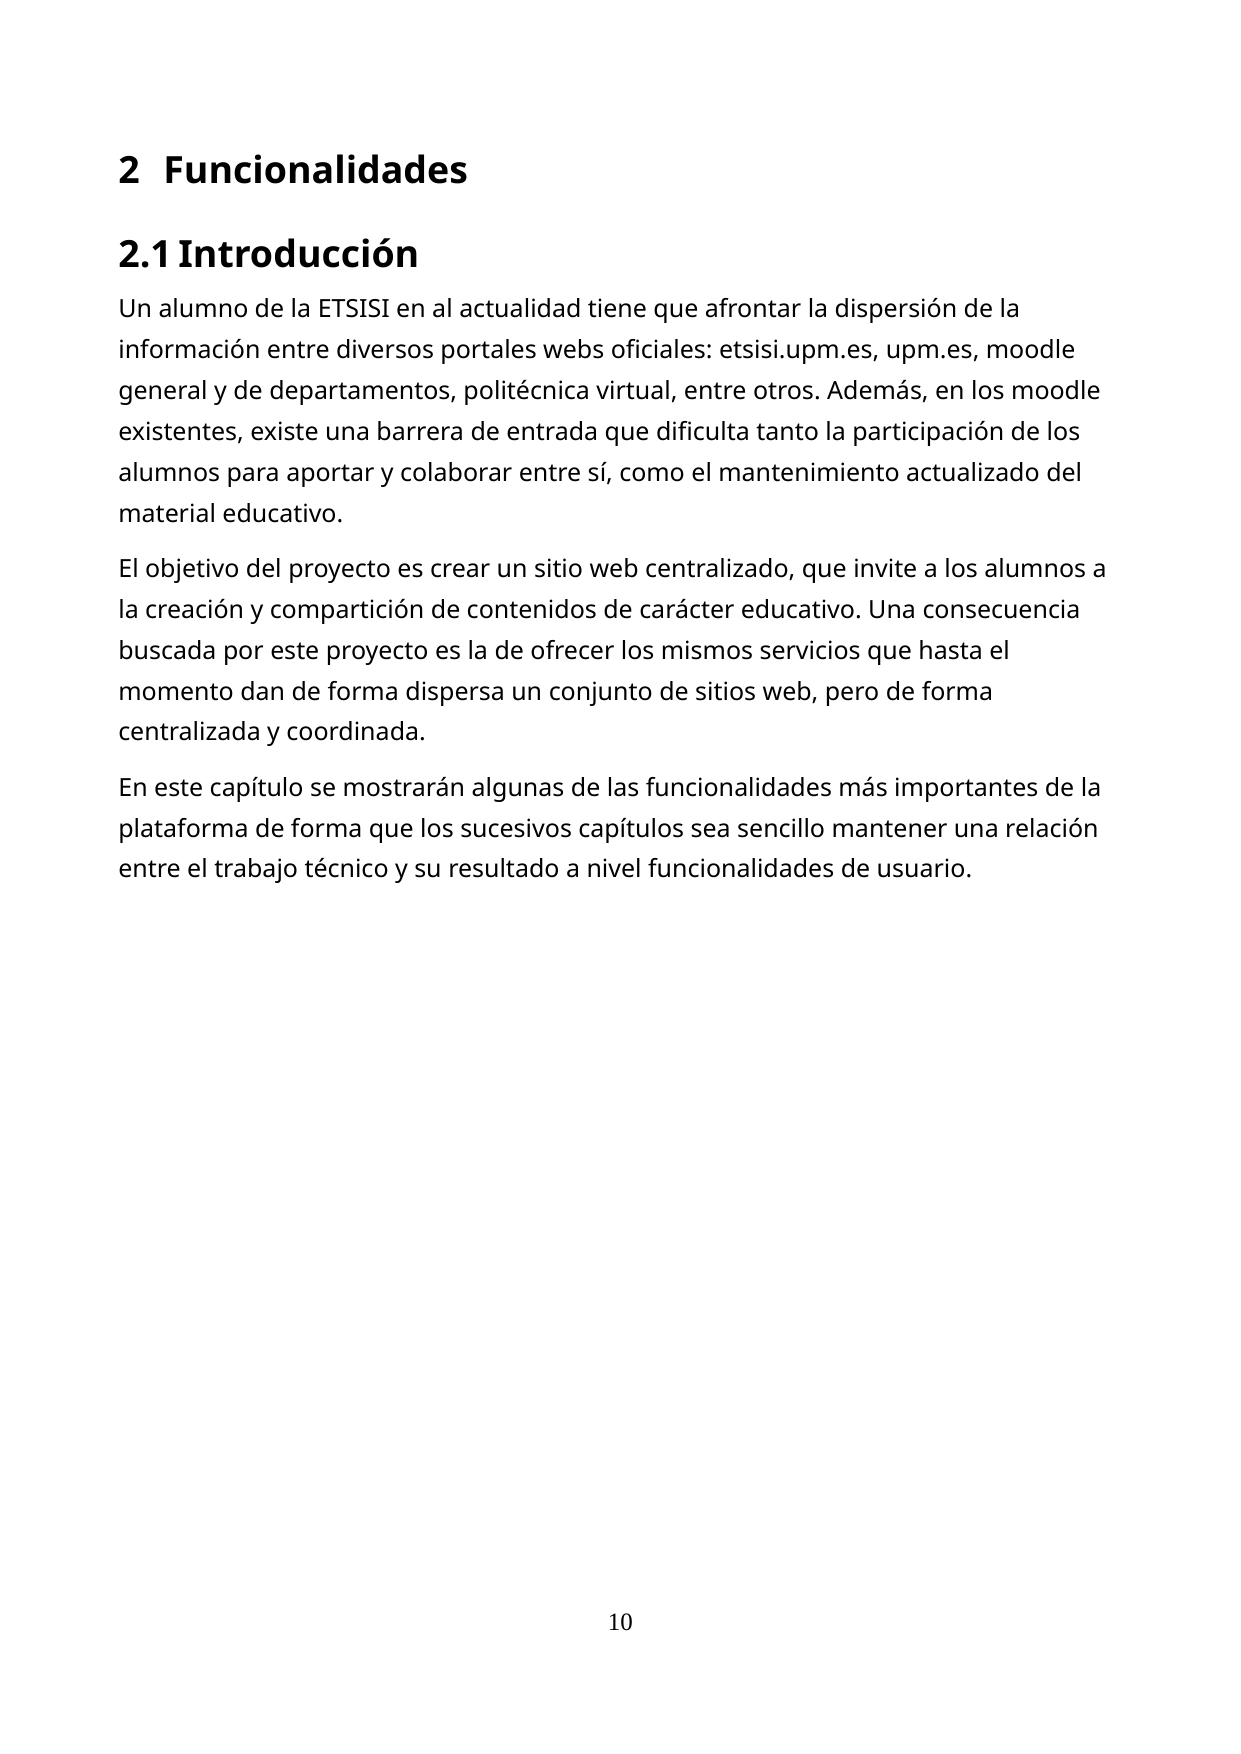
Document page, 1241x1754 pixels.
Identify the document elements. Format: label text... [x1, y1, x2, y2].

subtitle Introducción [118, 227, 1122, 278]
subtitle Funcionalidades [118, 143, 1122, 194]
text En este capítulo se mostrarán algunas de las funcionalidades más importantes de la plataforma de forma que los sucesivos capítulos sea sencillo mantener una relación entre el trabajo técnico y su resultado a nivel funcionalidades de usuario. [118, 769, 1122, 885]
text Un alumno de la ETSISI en al actualidad tiene que afrontar la dispersión de la información entre diversos portales webs oficiales: etsisi.upm.es, upm.es, moodle general y de departamentos, politécnica virtual, entre otros. Además, en los moodle existentes, existe una barrera de entrada que dificulta tanto la participación de los alumnos para aportar y colaborar entre sí, como el mantenimiento actualizado del material educativo. [118, 291, 1122, 529]
text El objetivo del proyecto es crear un sitio web centralizado, que invite a los alumnos a la creación y compartición de contenidos de carácter educativo. Una consecuencia buscada por este proyecto es la de ofrecer los mismos servicios que hasta el momento dan de forma dispersa un conjunto de sitios web, pero de forma centralizada y coordinada. [118, 551, 1122, 748]
